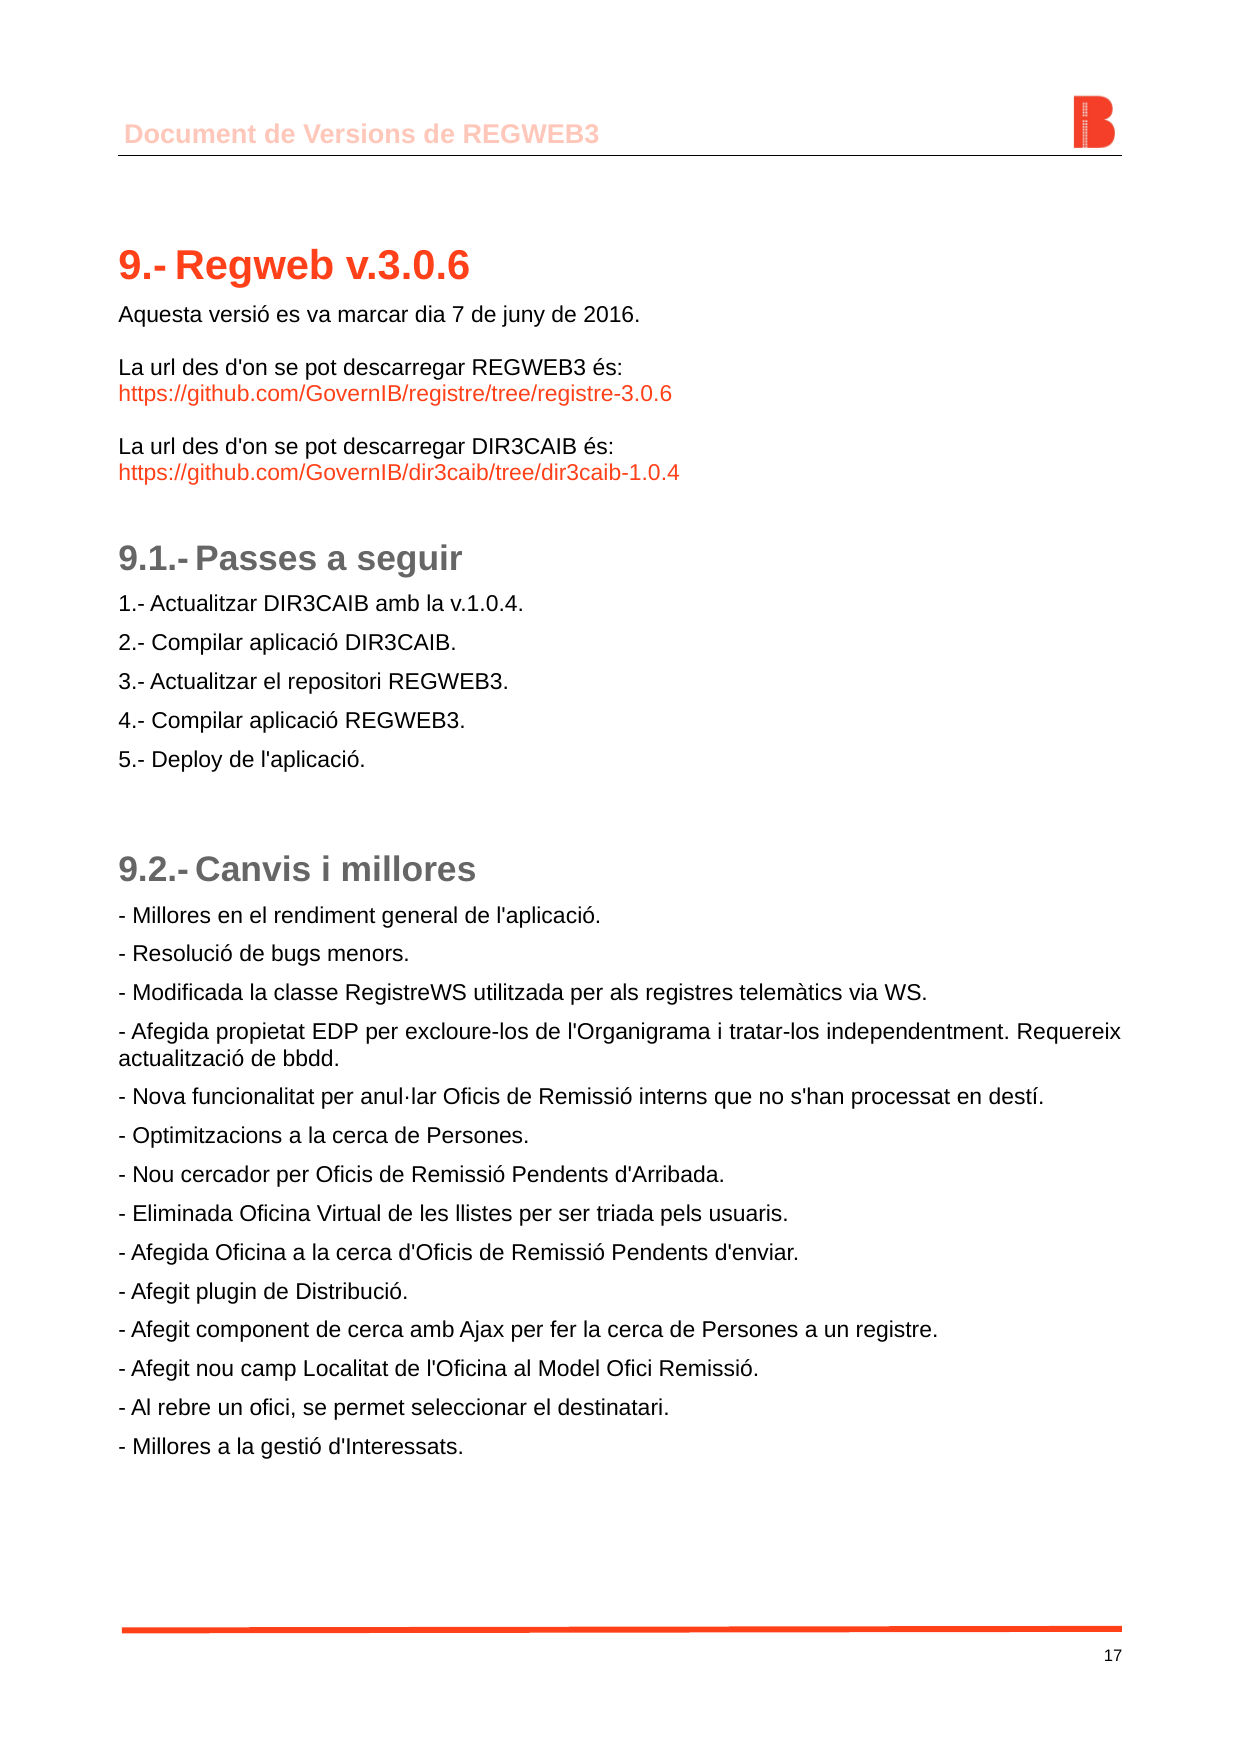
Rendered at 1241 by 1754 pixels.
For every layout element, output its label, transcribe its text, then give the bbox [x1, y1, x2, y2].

text 1.- Actualitzar DIR3CAIB amb la v.1.0.4. [118, 590, 1122, 617]
text - Nou cercador per Oficis de Remissió Pendents d'Arribada. [118, 1161, 1122, 1187]
text https://github.com/GovernIB/dir3caib/tree/dir3caib-1.0.4 [118, 459, 1122, 486]
text - Nova funcionalitat per anul·lar Oficis de Remissió interns que no s'han processat en destí. [118, 1083, 1122, 1110]
text 4.- Compilar aplicació REGWEB3. [118, 707, 1122, 733]
text 2.- Compilar aplicació DIR3CAIB. [118, 629, 1122, 655]
text Aquesta versió es va marcar dia 7 de juny de 2016. [118, 301, 1122, 327]
text - Resolució de bugs menors. [118, 940, 1122, 967]
text - Modificada la classe RegistreWS utilitzada per als registres telemàtics via WS. [118, 979, 1122, 1006]
text - Afegida Oficina a la cerca d'Oficis de Remissió Pendents d'enviar. [118, 1239, 1122, 1265]
text 5.- Deploy de l'aplicació. [118, 746, 1122, 772]
subtitle Passes a seguir [118, 537, 1122, 578]
text 3.- Actualitzar el repositori REGWEB3. [118, 668, 1122, 694]
text - Afegida propietat EDP per excloure-los de l'Organigrama i tratar-los independentment. Requereix actualització de bbdd. [118, 1018, 1122, 1071]
subtitle Canvis i millores [118, 848, 1122, 889]
subtitle Regweb v.3.0.6 [118, 241, 1122, 289]
text - Optimitzacions a la cerca de Persones. [118, 1122, 1122, 1148]
text La url des d'on se pot descarregar DIR3CAIB és: [118, 433, 1122, 459]
text - Eliminada Oficina Virtual de les llistes per ser triada pels usuaris. [118, 1200, 1122, 1226]
text - Millores a la gestió d'Interessats. [118, 1433, 1122, 1459]
text La url des d'on se pot descarregar REGWEB3 és: [118, 354, 1122, 380]
text - Al rebre un ofici, se permet seleccionar el destinatari. [118, 1394, 1122, 1421]
picture [1072, 94, 1117, 150]
text - Afegit plugin de Distribució. [118, 1278, 1122, 1304]
text https://github.com/GovernIB/registre/tree/registre-3.0.6 [118, 380, 1122, 407]
text - Millores en el rendiment general de l'aplicació. [118, 902, 1122, 928]
text - Afegit nou camp Localitat de l'Oficina al Model Ofici Remissió. [118, 1355, 1122, 1382]
text - Afegit component de cerca amb Ajax per fer la cerca de Persones a un registre. [118, 1316, 1122, 1343]
